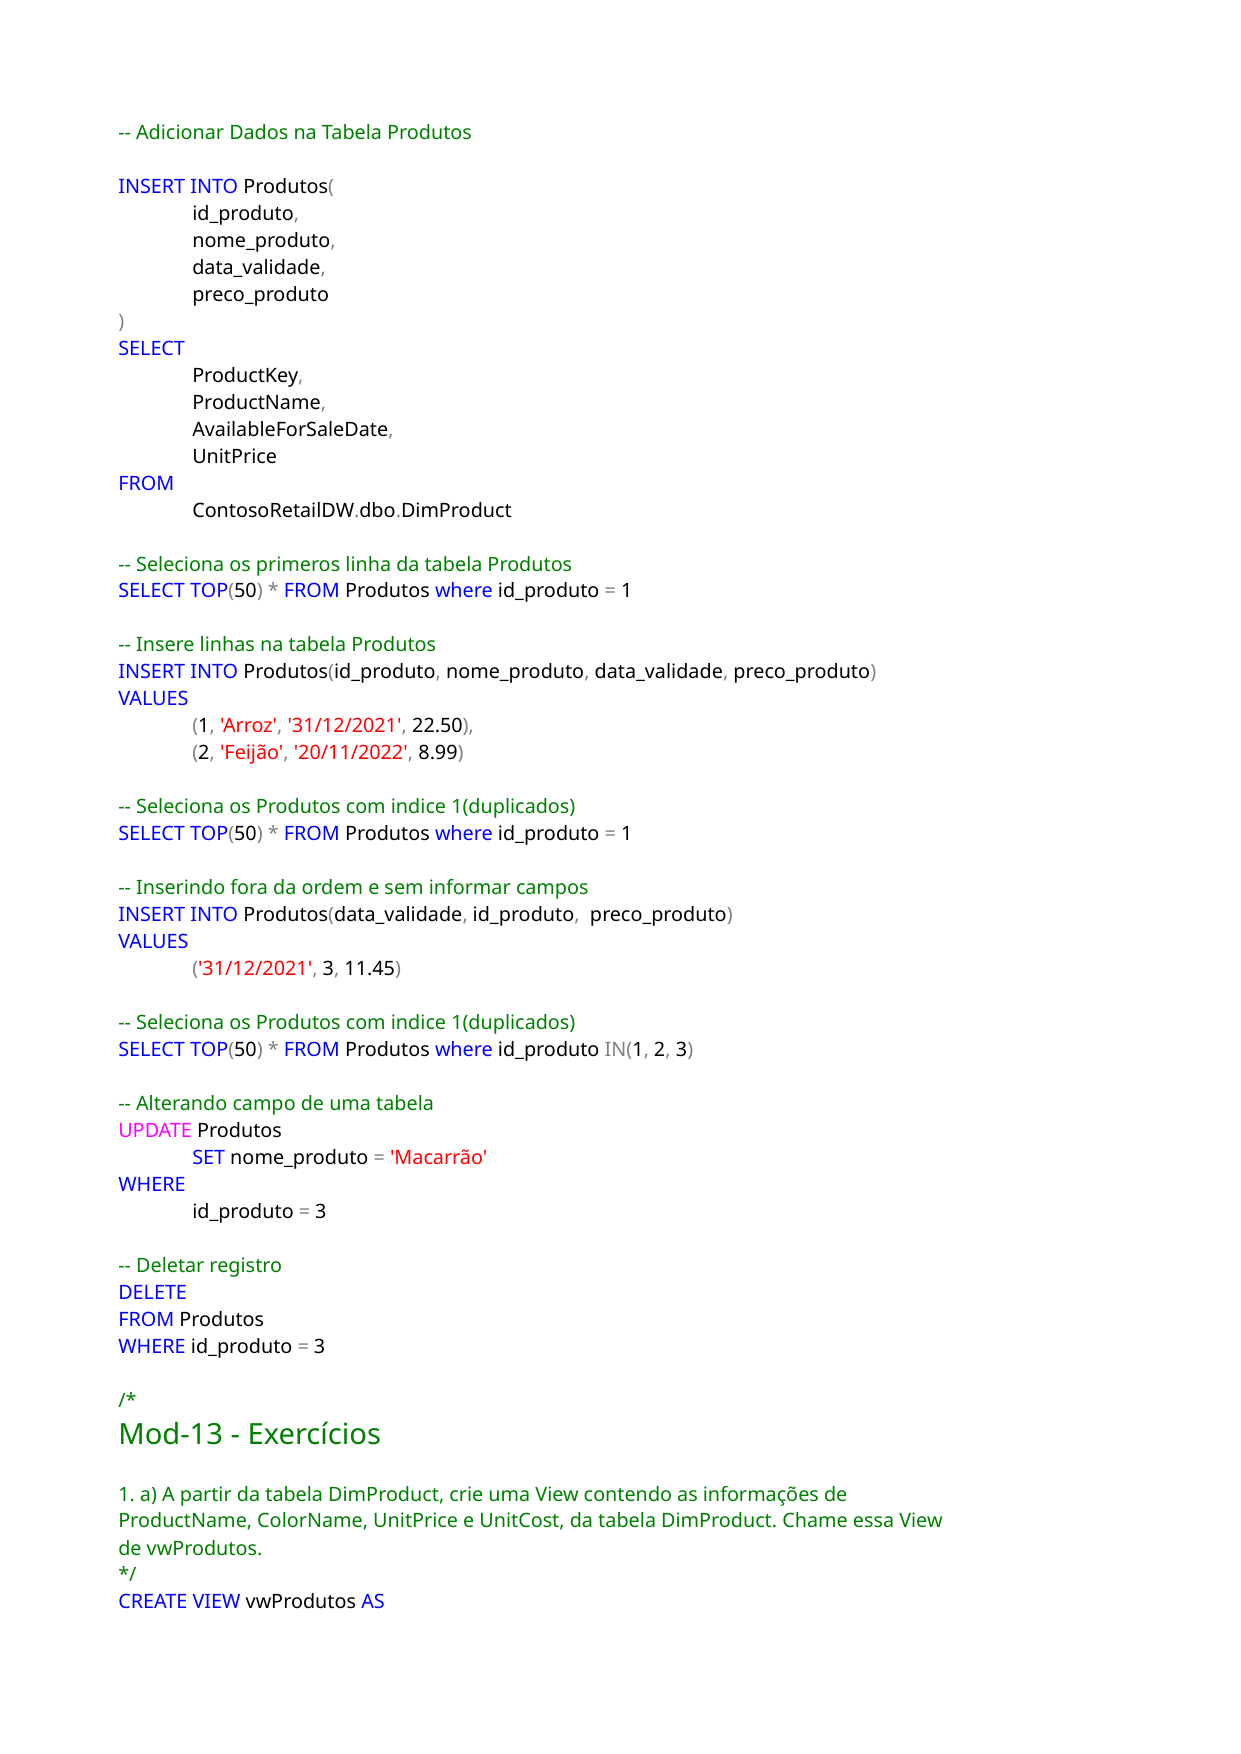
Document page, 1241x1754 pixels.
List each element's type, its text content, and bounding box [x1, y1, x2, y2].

text ) [118, 307, 1122, 334]
text -- Seleciona os primeros linha da tabela Produtos [118, 550, 1122, 577]
text SET nome_produto = 'Macarrão' [118, 1143, 1122, 1170]
text ProductName, [118, 388, 1122, 415]
text AvailableForSaleDate, [118, 415, 1122, 442]
text id_produto = 3 [118, 1197, 1122, 1224]
text data_validade, [118, 253, 1122, 280]
text -- Deletar registro [118, 1251, 1122, 1278]
text -- Inserindo fora da ordem e sem informar campos [118, 873, 1122, 901]
text INSERT INTO Produtos( [118, 172, 1122, 199]
text INSERT INTO Produtos(data_validade, id_produto, preco_produto) [118, 901, 1122, 927]
text WHERE [118, 1170, 1122, 1197]
text ProductKey, [118, 361, 1122, 388]
text SELECT [118, 334, 1122, 361]
text ('31/12/2021', 3, 11.45) [118, 954, 1122, 981]
text ProductName, ColorName, UnitPrice e UnitCost, da tabela DimProduct. Chame essa View [118, 1507, 1122, 1534]
text -- Adicionar Dados na Tabela Produtos [118, 118, 1122, 145]
text UPDATE Produtos [118, 1116, 1122, 1143]
text SELECT TOP(50) * FROM Produtos where id_produto IN(1, 2, 3) [118, 1035, 1122, 1062]
text CREATE VIEW vwProdutos AS [118, 1588, 1122, 1615]
text -- Seleciona os Produtos com indice 1(duplicados) [118, 793, 1122, 819]
text nome_produto, [118, 226, 1122, 253]
text FROM [118, 469, 1122, 496]
text FROM Produtos [118, 1305, 1122, 1332]
text */ [118, 1561, 1122, 1588]
text Mod-13 - Exercícios [118, 1413, 1122, 1453]
text de vwProdutos. [118, 1534, 1122, 1561]
text (1, 'Arroz', '31/12/2021', 22.50), [118, 712, 1122, 739]
text 1. a) A partir da tabela DimProduct, crie uma View contendo as informações de [118, 1480, 1122, 1507]
text preco_produto [118, 280, 1122, 307]
text (2, 'Feijão', '20/11/2022', 8.99) [118, 739, 1122, 766]
text SELECT TOP(50) * FROM Produtos where id_produto = 1 [118, 819, 1122, 847]
text UnitPrice [118, 442, 1122, 469]
text WHERE id_produto = 3 [118, 1332, 1122, 1359]
text /* [118, 1386, 1122, 1413]
text ContosoRetailDW.dbo.DimProduct [118, 496, 1122, 523]
text VALUES [118, 685, 1122, 712]
text id_produto, [118, 199, 1122, 226]
text INSERT INTO Produtos(id_produto, nome_produto, data_validade, preco_produto) [118, 658, 1122, 685]
text -- Alterando campo de uma tabela [118, 1089, 1122, 1116]
text VALUES [118, 927, 1122, 954]
text -- Insere linhas na tabela Produtos [118, 631, 1122, 658]
text SELECT TOP(50) * FROM Produtos where id_produto = 1 [118, 577, 1122, 604]
text -- Seleciona os Produtos com indice 1(duplicados) [118, 1008, 1122, 1035]
text DELETE [118, 1278, 1122, 1305]
